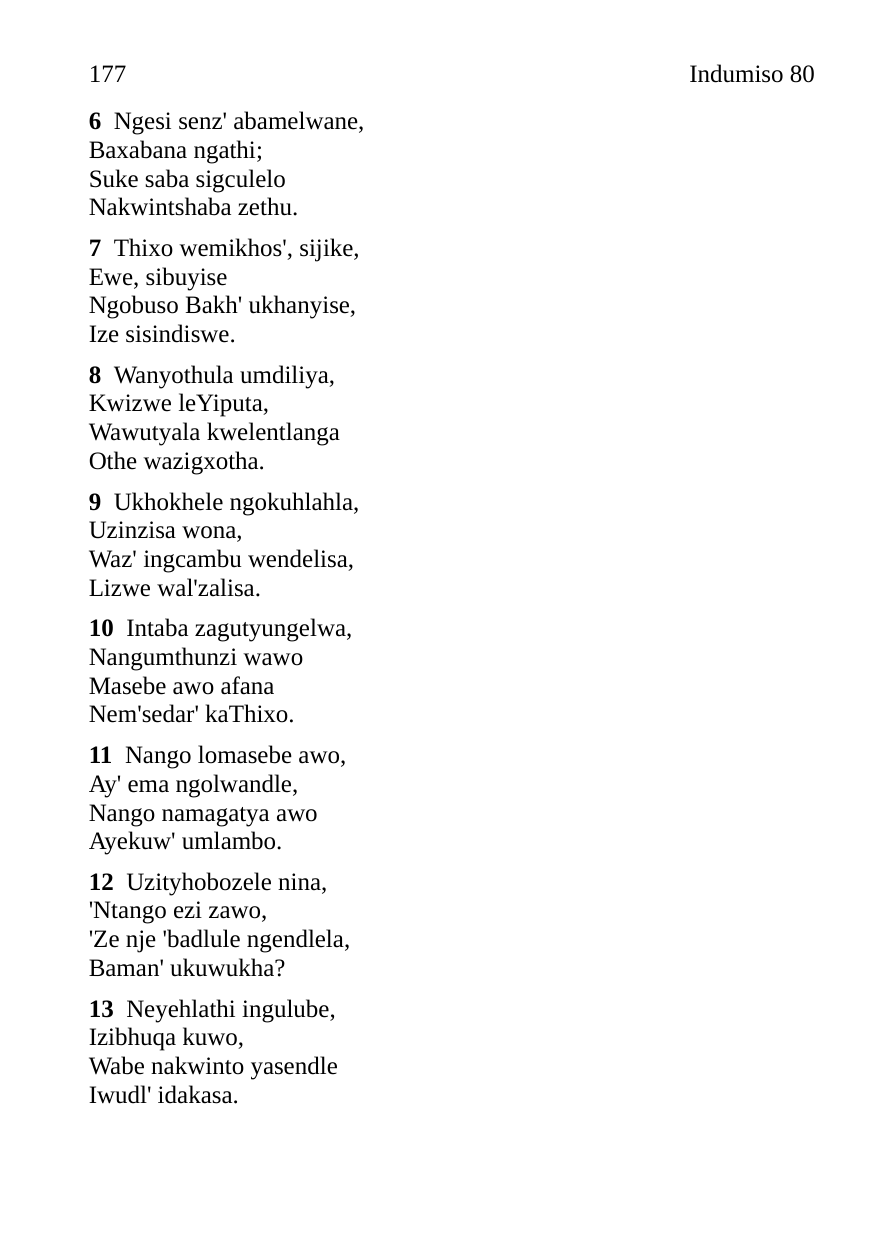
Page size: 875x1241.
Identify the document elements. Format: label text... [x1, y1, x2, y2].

text 8 Wanyothula umdiliya, [88, 360, 815, 388]
text 12 Uzityhobozele nina, [88, 867, 815, 896]
text Lizwe wal'zalisa. [88, 573, 815, 602]
text Ay' ema ngolwandle, [88, 769, 815, 798]
text Izibhuqa kuwo, [88, 1022, 815, 1051]
text 9 Ukhokhele ngokuhlahla, [88, 487, 815, 515]
text Masebe awo afana [88, 671, 815, 699]
text Ayekuw' umlambo. [88, 826, 815, 855]
text Wawutyala kwelentlanga [88, 417, 815, 446]
text Suke saba sigculelo [88, 164, 815, 192]
text Nakwintshaba zethu. [88, 192, 815, 221]
text Baxabana ngathi; [88, 135, 815, 164]
text Othe wazigxotha. [88, 446, 815, 475]
text Baman' ukuwukha? [88, 953, 815, 982]
text 13 Neyehlathi ingulube, [88, 994, 815, 1022]
text Nangumthunzi wawo [88, 642, 815, 671]
text Nango namagatya awo [88, 798, 815, 826]
text Uzinzisa wona, [88, 515, 815, 544]
text 10 Intaba zagutyungelwa, [88, 613, 815, 642]
text Nem'sedar' kaThixo. [88, 699, 815, 728]
text 7 Thixo wemikhos', sijike, [88, 233, 815, 262]
text Ize sisindiswe. [88, 319, 815, 348]
text Ewe, sibuyise [88, 262, 815, 291]
text 6 Ngesi senz' abamelwane, [88, 106, 815, 135]
text Wabe nakwinto yasendle [88, 1051, 815, 1080]
text Ngobuso Bakh' ukhanyise, [88, 291, 815, 319]
text 11 Nango lomasebe awo, [88, 740, 815, 769]
text 'Ze nje 'badlule ngendlela, [88, 924, 815, 953]
text Kwizwe leYiputa, [88, 388, 815, 417]
text 'Ntango ezi zawo, [88, 896, 815, 924]
text Iwudl' idakasa. [88, 1080, 815, 1109]
text Waz' ingcambu wendelisa, [88, 544, 815, 573]
